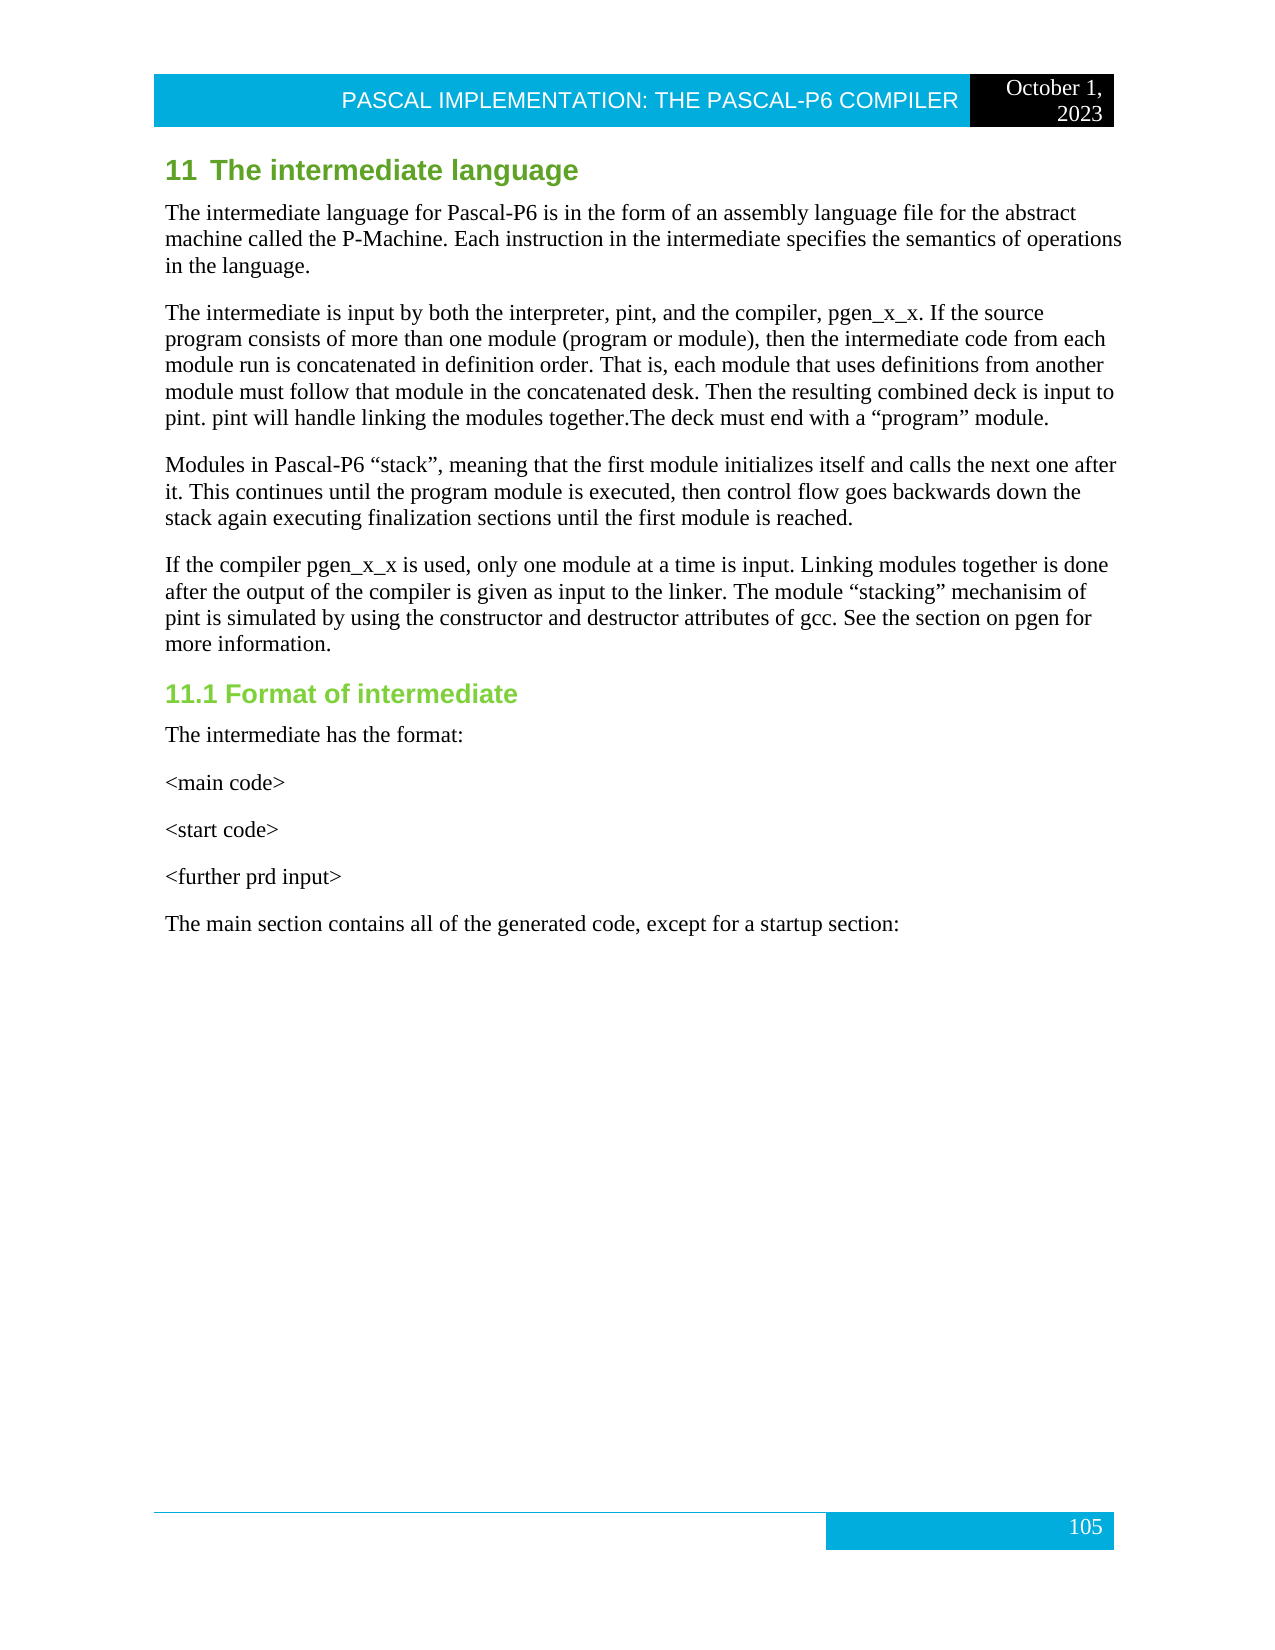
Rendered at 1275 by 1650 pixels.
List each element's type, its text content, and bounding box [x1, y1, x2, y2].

text <main code> [165, 768, 1125, 795]
text The intermediate language for Pascal-P6 is in the form of an assembly language file for the abstract machine called the P-Machine. Each instruction in the intermediate specifies the semantics of operations in the language. [165, 199, 1125, 278]
subtitle Format of intermediate [165, 678, 1125, 709]
text If the compiler pgen_x_x is used, only one module at a time is input. Linking modules together is done after the output of the compiler is given as input to the linker. The module “stacking” mechanisim of pint is simulated by using the constructor and destructor attributes of gcc. See the section on pgen for more information. [165, 551, 1125, 657]
text <further prd input> [165, 863, 1125, 889]
subtitle The intermediate language [165, 153, 1125, 186]
text The intermediate has the format: [165, 721, 1125, 748]
text The intermediate is input by both the interpreter, pint, and the compiler, pgen_x_x. If the source program consists of more than one module (program or module), then the intermediate code from each module run is concatenated in definition order. That is, each module that uses definitions from another module must follow that module in the concatenated desk. Then the resulting combined deck is input to pint. pint will handle linking the modules together.The deck must end with a “program” module. [165, 299, 1125, 431]
text The main section contains all of the generated code, except for a startup section: [165, 910, 1125, 936]
text <start code> [165, 816, 1125, 842]
text Modules in Pascal-P6 “stack”, meaning that the first module initializes itself and calls the next one after it. This continues until the program module is executed, then control flow goes backwards down the stack again executing finalization sections until the first module is reached. [165, 451, 1125, 531]
